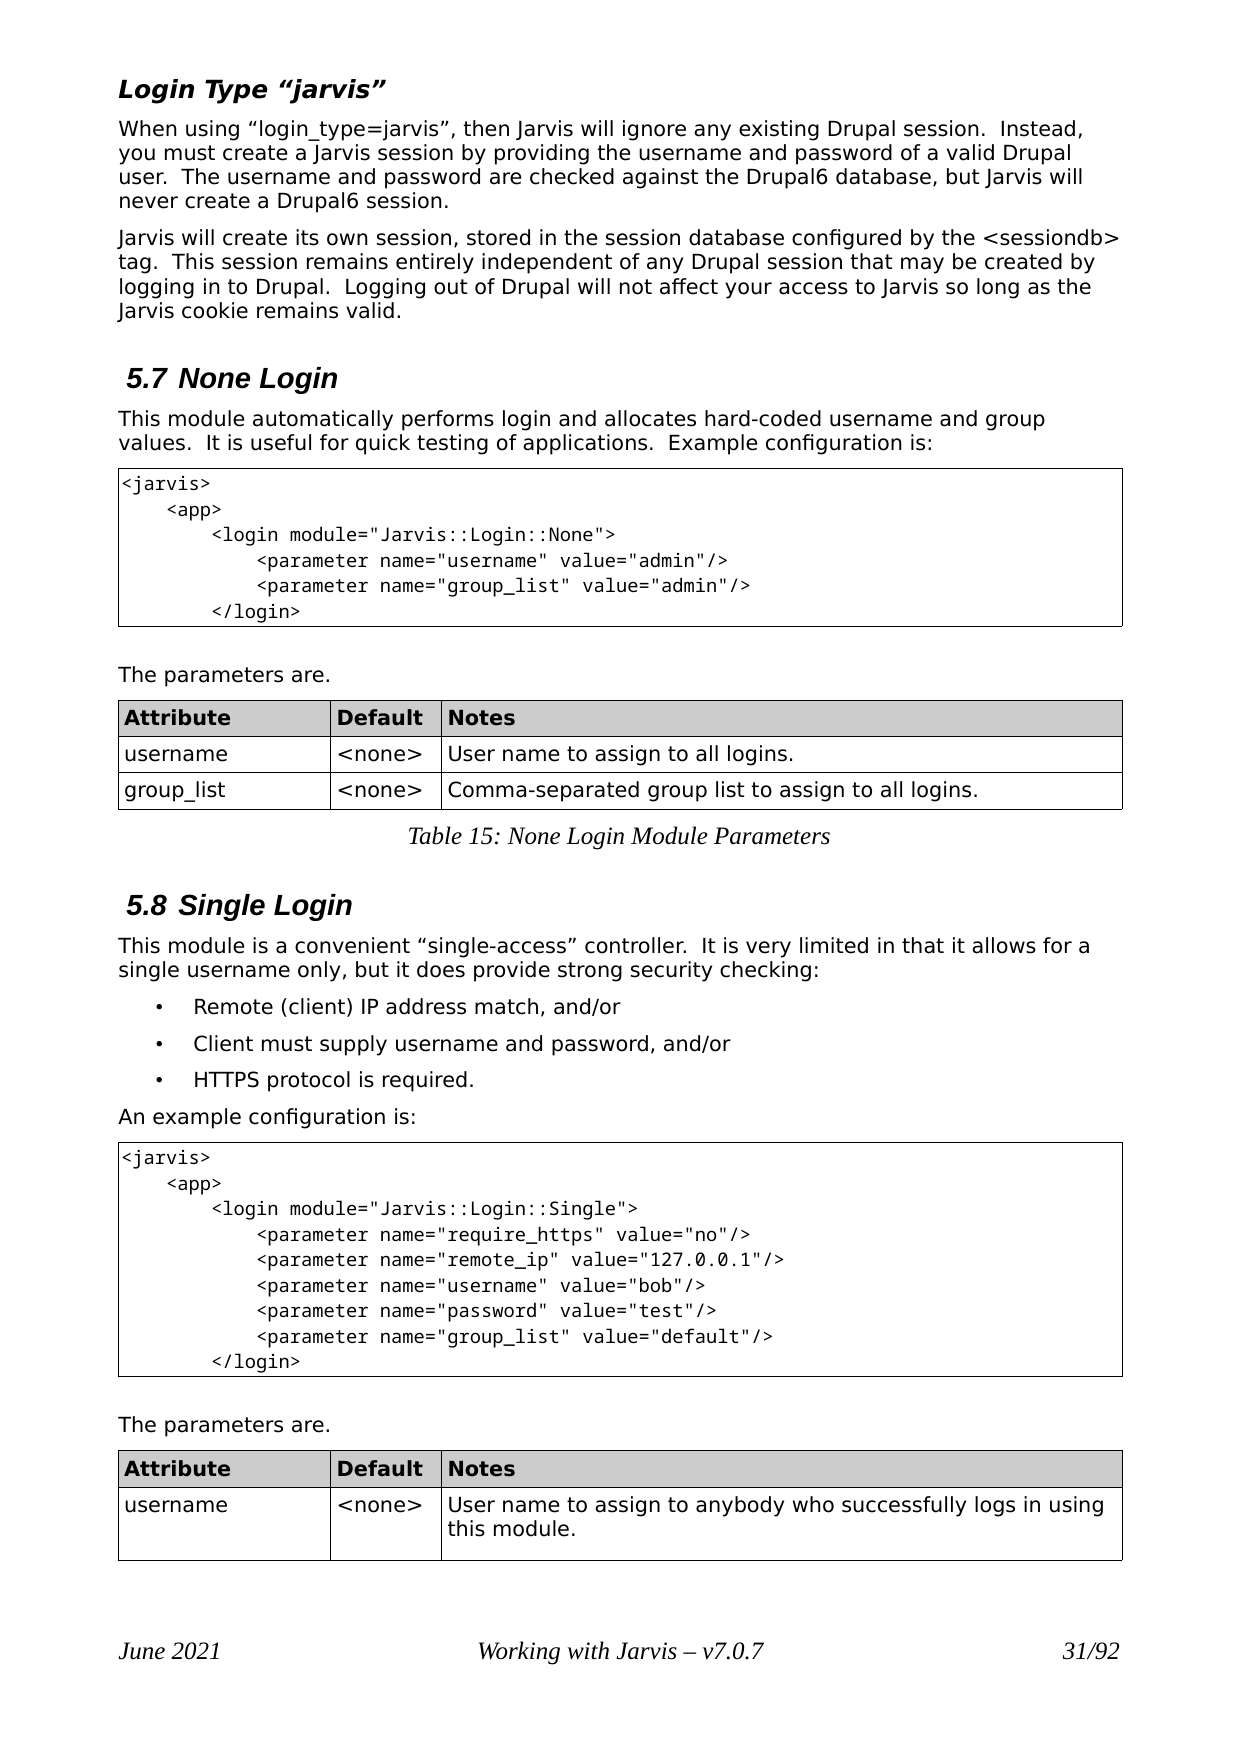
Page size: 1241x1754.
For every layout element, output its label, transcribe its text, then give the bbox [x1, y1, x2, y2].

text <parameter name="password" value="test"/> [119, 1295, 1122, 1321]
table_header Default [331, 701, 441, 736]
table_cell <none> [331, 1488, 441, 1559]
text This module automatically performs login and allocates hard-coded username and group values. It is useful for quick testing of applications. Example configuration is: [118, 407, 1122, 455]
table_header Notes [442, 1451, 1122, 1487]
table_cell User name to assign to anybody who successfully logs in using this module. [442, 1488, 1122, 1559]
text Table 15: None Login Module Parameters [118, 821, 1122, 850]
table_header Notes [442, 701, 1122, 736]
table_cell User name to assign to all logins. [442, 737, 1122, 772]
table_cell <none> [331, 737, 441, 772]
text When using “login_type=jarvis”, then Jarvis will ignore any existing Drupal session. Instead, you must create a Jarvis session by providing the username and password of a valid Drupal user. The username and password are checked against the Drupal6 database, but Jarvis will never create a Drupal6 session. [118, 117, 1122, 214]
subtitle Single Login [118, 888, 1122, 921]
list Remote (client) IP address match, and/or [156, 995, 1122, 1019]
text <jarvis> [119, 1143, 1122, 1167]
table_header Attribute [119, 1451, 330, 1487]
list Client must supply username and password, and/or [156, 1032, 1122, 1056]
text <jarvis> [119, 469, 1122, 493]
text </login> [119, 1346, 1122, 1376]
text <parameter name="require_https" value="no"/> [119, 1218, 1122, 1244]
table_header Default [331, 1451, 441, 1487]
table_header Attribute [119, 701, 330, 736]
text <parameter name="remote_ip" value="127.0.0.1"/> [119, 1244, 1122, 1269]
text The parameters are. [118, 1413, 1122, 1438]
subtitle None Login [118, 361, 1122, 394]
text An example configuration is: [118, 1105, 1122, 1129]
text <login module="Jarvis::Login::None"> [119, 519, 1122, 544]
table_cell username [119, 1488, 330, 1559]
text <login module="Jarvis::Login::Single"> [119, 1193, 1122, 1218]
list HTTPS protocol is required. [156, 1068, 1122, 1093]
text <parameter name="group_list" value="admin"/> [119, 570, 1122, 595]
text Jarvis will create its own session, stored in the session database configured by the <sessiondb> tag. This session remains entirely independent of any Drupal session that may be created by logging in to Drupal. Logging out of Drupal will not affect your access to Jarvis so long as the Jarvis cookie remains valid. [118, 226, 1122, 323]
text </login> [119, 595, 1122, 626]
table_cell <none> [331, 773, 441, 808]
text <parameter name="group_list" value="default"/> [119, 1321, 1122, 1346]
subtitle Login Type “jarvis” [118, 75, 1122, 104]
text <parameter name="username" value="admin"/> [119, 544, 1122, 570]
text <parameter name="username" value="bob"/> [119, 1269, 1122, 1295]
text <app> [119, 493, 1122, 519]
text The parameters are. [118, 663, 1122, 687]
table_cell group_list [119, 773, 330, 808]
text This module is a convenient “single-access” controller. It is very limited in that it allows for a single username only, but it does provide strong security checking: [118, 934, 1122, 982]
table_cell username [119, 737, 330, 772]
text <app> [119, 1167, 1122, 1193]
table_cell Comma-separated group list to assign to all logins. [442, 773, 1122, 808]
